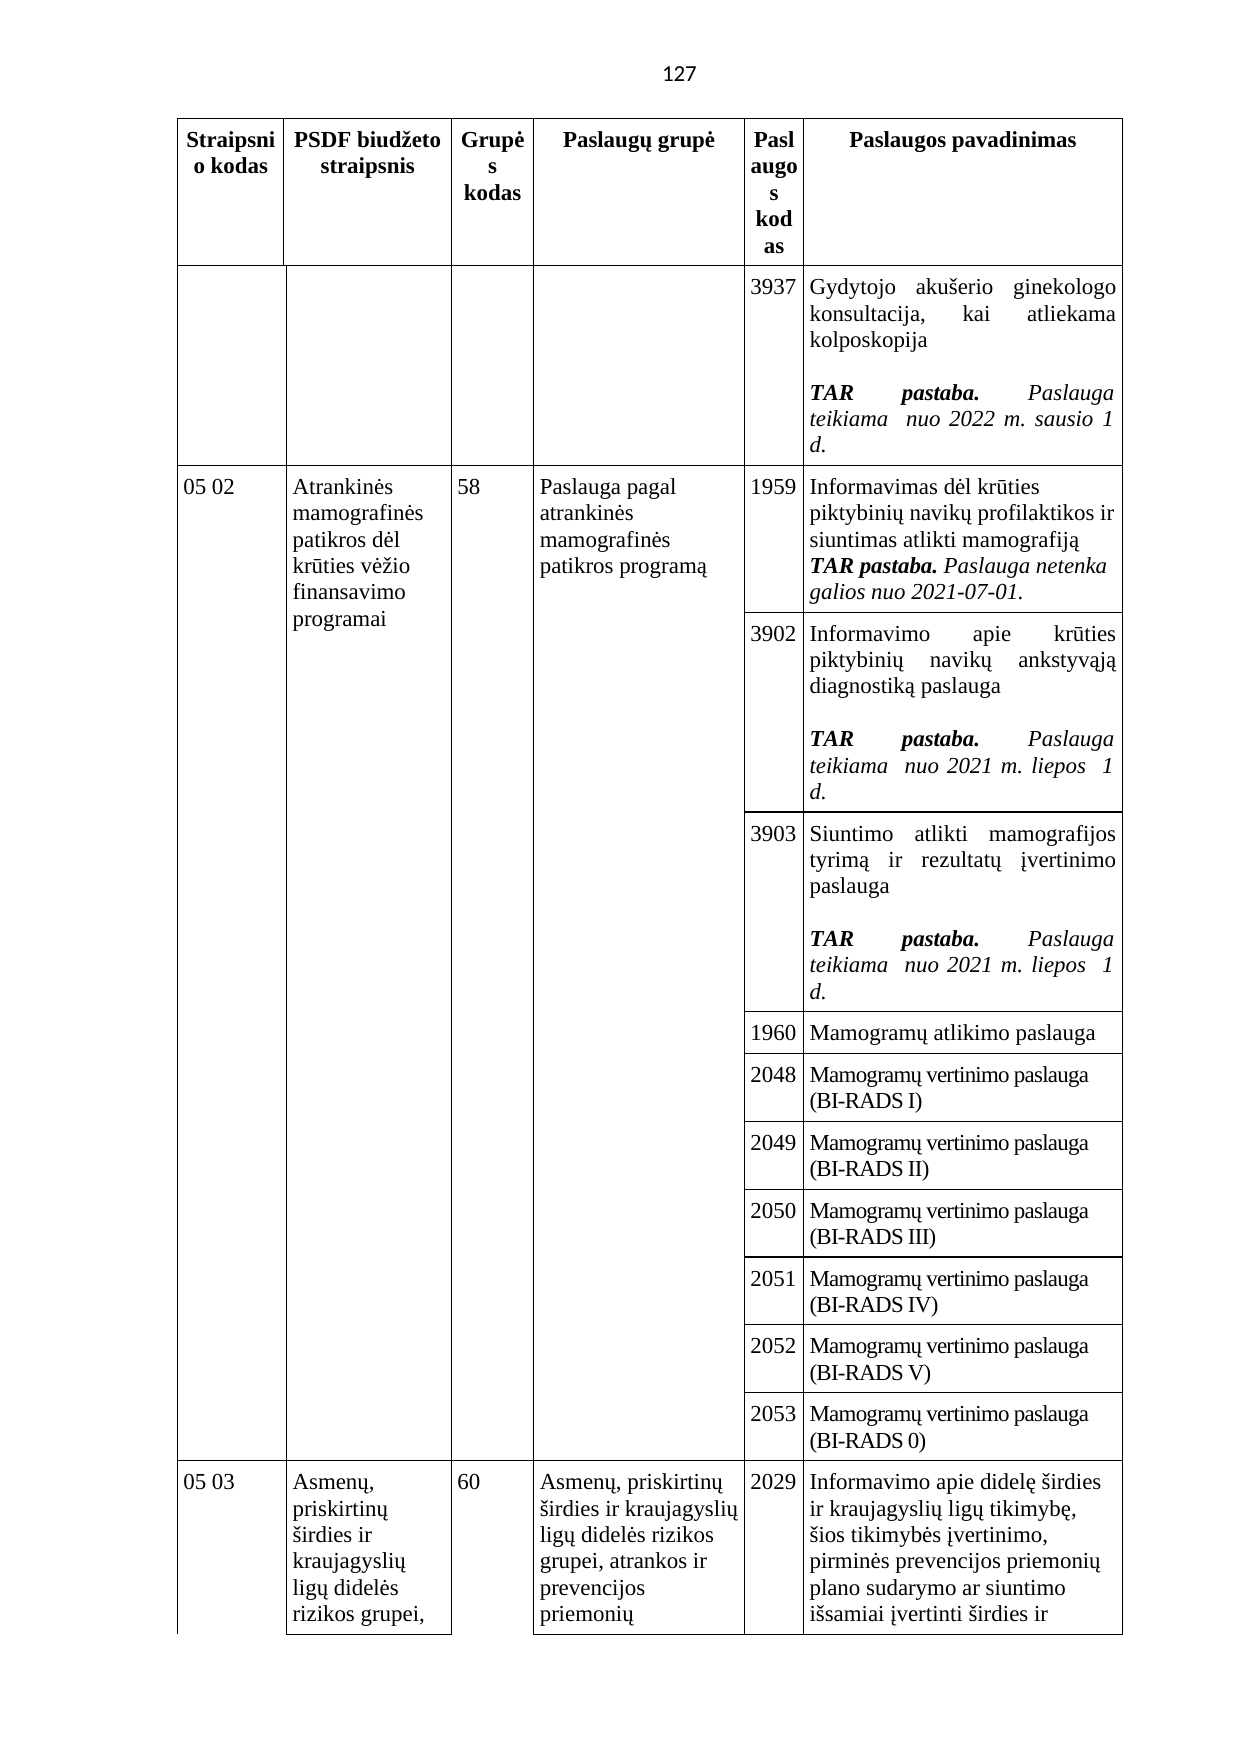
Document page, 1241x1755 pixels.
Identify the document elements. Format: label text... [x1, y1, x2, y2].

table_cell [178, 811, 286, 1011]
table_cell Mamogramų vertinimo paslauga (BI-RADS V) [804, 1325, 1122, 1392]
table_cell [287, 1392, 451, 1460]
table_cell Paslauga pagal atrankinės mamografinės patikros programą [534, 466, 744, 1053]
table_cell Mamogramų vertinimo paslauga (BI-RADS IV) [804, 1258, 1122, 1324]
table_cell Mamogramų atlikimo paslauga [804, 1012, 1122, 1053]
table_cell [287, 1324, 451, 1392]
table_cell [178, 1011, 286, 1053]
table_header Paslaugų grupė [534, 119, 744, 265]
table_header Grupės kodas [452, 119, 533, 265]
table_cell [452, 1256, 533, 1324]
table_cell 2052 [745, 1325, 803, 1392]
table_cell [287, 1189, 451, 1256]
table_cell 58 [452, 466, 533, 612]
table_cell 1960 [745, 1012, 803, 1053]
table_cell [452, 1011, 533, 1053]
table_cell Gydytojo akušerio ginekologo konsultacija, kai atliekama kolposkopija TAR pastaba. Paslauga teikiama nuo 2022 m. sausio 1 d. [804, 266, 1122, 465]
table_cell Siuntimo atlikti mamografijos tyrimą ir rezultatų įvertinimo paslauga TAR pastaba. Paslauga teikiama nuo 2021 m. liepos 1 d. [804, 813, 1122, 1011]
table_cell Informavimo apie didelę širdies ir kraujagyslių ligų tikimybę, šios tikimybės įvertinimo, pirminės prevencijos priemonių plano sudarymo ar siuntimo išsamiai įvertinti širdies ir [804, 1461, 1122, 1633]
table_cell [178, 266, 286, 465]
table_cell 60 [452, 1461, 533, 1633]
table_cell 3903 [745, 813, 803, 1011]
table_cell [287, 1256, 451, 1324]
table_cell 05 03 [178, 1461, 286, 1633]
table_cell [178, 612, 286, 811]
table_cell 2048 [745, 1054, 803, 1121]
table_header PSDF biudžeto straipsnis [284, 119, 451, 265]
table_cell 3902 [745, 613, 803, 811]
table_cell 2049 [745, 1122, 803, 1188]
table_cell 2029 [745, 1461, 803, 1633]
table_cell [534, 1053, 744, 1121]
table_cell 05 02 [178, 466, 286, 612]
table_cell 2050 [745, 1190, 803, 1256]
table_cell Informavimo apie krūties piktybinių navikų ankstyvąją diagnostiką paslauga TAR pastaba. Paslauga teikiama nuo 2021 m. liepos 1 d. [804, 613, 1122, 811]
table_cell [534, 1189, 744, 1256]
table_cell [534, 1121, 744, 1188]
table_cell [178, 1189, 286, 1256]
table_cell 1959 [745, 466, 803, 612]
table_cell [534, 1256, 744, 1324]
table_cell 3937 [745, 266, 803, 465]
table_cell Atrankinės mamografinės patikros dėl krūties vėžio finansavimo programai [287, 466, 451, 1121]
table_cell Informavimas dėl krūties piktybinių navikų profilaktikos ir siuntimas atlikti mamografiją TAR pastaba. Paslauga netenka galios nuo 2021-07-01. [804, 466, 1122, 612]
table_cell Mamogramų vertinimo paslauga (BI-RADS II) [804, 1122, 1122, 1188]
table_cell [534, 1392, 744, 1460]
table_cell [178, 1053, 286, 1121]
table_cell [452, 811, 533, 1011]
table_cell [452, 1121, 533, 1188]
table_cell 2051 [745, 1258, 803, 1324]
table_header Straipsnio kodas [178, 119, 283, 265]
table_cell [452, 1053, 533, 1121]
table_header Paslaugos kodas [745, 119, 803, 265]
table_cell [178, 1256, 286, 1324]
table_cell Mamogramų vertinimo paslauga (BI-RADS III) [804, 1190, 1122, 1256]
table_cell Asmenų, priskirtinų širdies ir kraujagyslių ligų didelės rizikos grupei, [287, 1461, 451, 1633]
table_cell [287, 1121, 451, 1188]
table_cell Mamogramų vertinimo paslauga (BI-RADS I) [804, 1054, 1122, 1121]
table_cell [452, 1392, 533, 1460]
table_cell [452, 266, 533, 465]
table_cell [452, 612, 533, 811]
table_cell Asmenų, priskirtinų širdies ir kraujagyslių ligų didelės rizikos grupei, atrankos ir prevencijos priemonių [534, 1461, 744, 1633]
table_cell [452, 1189, 533, 1256]
table_cell 2053 [745, 1393, 803, 1460]
table_cell [452, 1324, 533, 1392]
table_cell [178, 1324, 286, 1392]
table_cell [287, 266, 451, 465]
table_header Paslaugos pavadinimas [804, 119, 1122, 265]
table_cell Mamogramų vertinimo paslauga (BI-RADS 0) [804, 1393, 1122, 1460]
table_cell [178, 1121, 286, 1188]
table_cell [534, 1324, 744, 1392]
table_cell [534, 266, 744, 465]
table_cell [178, 1392, 286, 1460]
